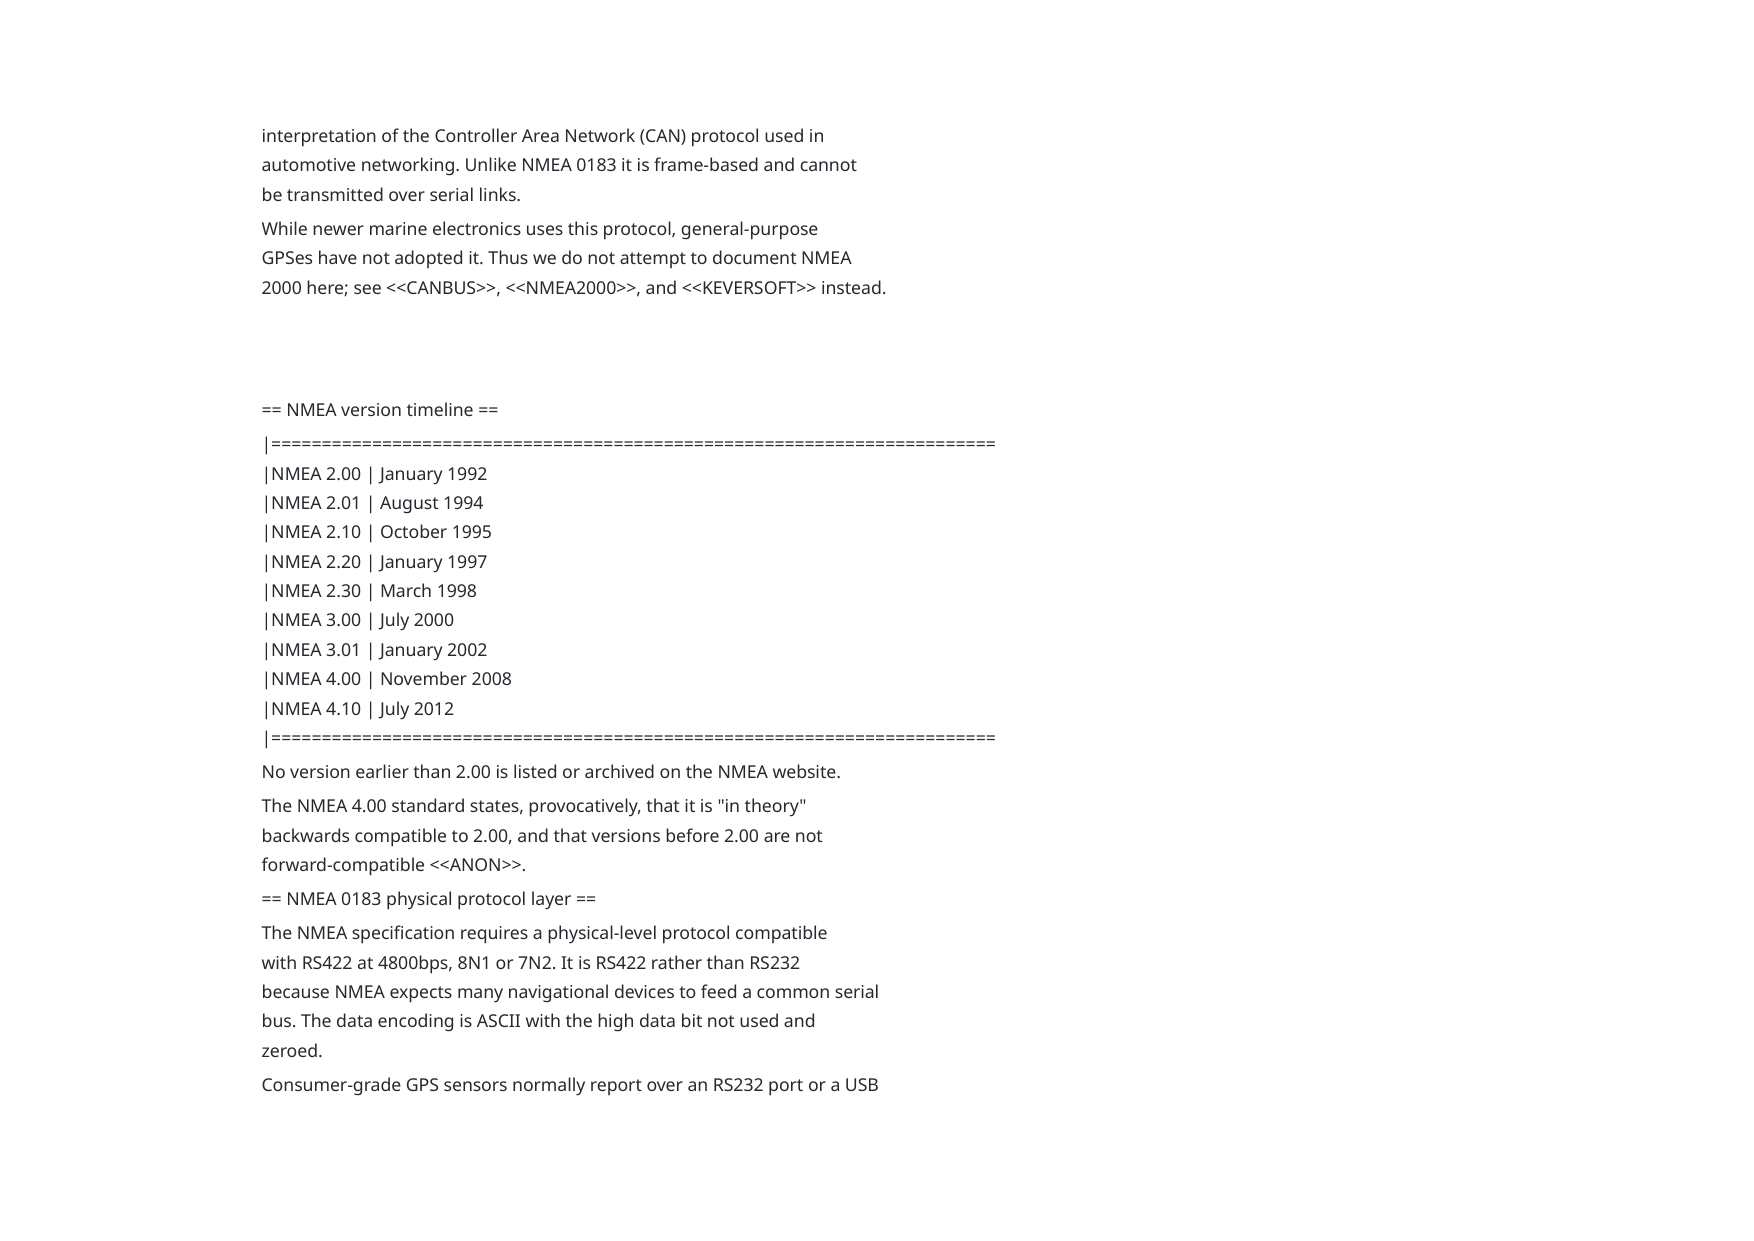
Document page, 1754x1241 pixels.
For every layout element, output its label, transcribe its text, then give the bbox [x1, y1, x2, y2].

table_cell interpretation of the Controller Area Network (CAN) protocol used in [261, 118, 1636, 147]
table_cell [261, 206, 1636, 211]
table_cell [118, 1033, 261, 1062]
table_cell [118, 784, 261, 788]
table_cell automotive networking. Unlike NMEA 0183 it is frame-based and cannot [261, 148, 1636, 177]
table_cell [118, 881, 261, 911]
table_cell [261, 1062, 1636, 1067]
table_cell [118, 911, 261, 915]
table_cell because NMEA expects many navigational devices to feed a common serial [261, 974, 1636, 1003]
table_cell [118, 818, 261, 847]
table_cell [118, 720, 261, 749]
table_cell [118, 304, 261, 421]
table_cell 2000 here; see <<CANBUS>>, <<NMEA2000>>, and <<KEVERSOFT>> instead. [261, 270, 1636, 299]
table_cell == NMEA version timeline == [261, 304, 1636, 421]
table_cell |NMEA 3.00 | July 2000 [261, 603, 1636, 632]
table_cell with RS422 at 4800bps, 8N1 or 7N2. It is RS422 rather than RS232 [261, 945, 1636, 974]
table_cell GPSes have not adopted it. Thus we do not attempt to document NMEA [261, 240, 1636, 270]
table_cell [261, 911, 1636, 915]
table_cell [261, 421, 1636, 426]
table_cell [118, 206, 261, 211]
table_cell [118, 788, 261, 818]
table_cell [118, 1067, 261, 1096]
table_cell The NMEA specification requires a physical-level protocol compatible [261, 915, 1636, 945]
table_cell [118, 240, 261, 270]
table_cell [261, 784, 1636, 788]
table_cell == NMEA 0183 physical protocol layer == [261, 881, 1636, 911]
table_cell [118, 915, 261, 945]
table_cell [118, 456, 261, 485]
table_cell [118, 299, 261, 304]
table_cell |NMEA 2.00 | January 1992 [261, 456, 1636, 485]
table_cell |NMEA 2.10 | October 1995 [261, 514, 1636, 544]
table_cell |======================================================================== [261, 426, 1636, 456]
table_cell While newer marine electronics uses this protocol, general-purpose [261, 211, 1636, 240]
table_cell No version earlier than 2.00 is listed or archived on the NMEA website. [261, 754, 1636, 783]
table_cell |NMEA 3.01 | January 2002 [261, 632, 1636, 661]
table_cell [118, 177, 261, 206]
table_cell [118, 1004, 261, 1033]
table_cell [118, 974, 261, 1003]
table_cell |NMEA 2.30 | March 1998 [261, 573, 1636, 602]
table_cell |======================================================================== [261, 720, 1636, 749]
table_cell |NMEA 2.20 | January 1997 [261, 544, 1636, 573]
table_cell bus. The data encoding is ASCII with the high data bit not used and [261, 1004, 1636, 1033]
table_cell |NMEA 4.10 | July 2012 [261, 691, 1636, 720]
table_cell [118, 945, 261, 974]
table_cell [118, 514, 261, 544]
table_cell [261, 876, 1636, 881]
table_cell [261, 749, 1636, 754]
table_cell |NMEA 2.01 | August 1994 [261, 485, 1636, 514]
table_cell |NMEA 4.00 | November 2008 [261, 661, 1636, 691]
table_cell [118, 847, 261, 876]
table_cell [118, 270, 261, 299]
table_cell [261, 299, 1636, 304]
table_cell Consumer-grade GPS sensors normally report over an RS232 port or a USB [261, 1067, 1636, 1096]
table_cell [118, 544, 261, 573]
table_cell [118, 118, 261, 147]
table_cell [118, 661, 261, 691]
table_cell be transmitted over serial links. [261, 177, 1636, 206]
table_cell [118, 421, 261, 426]
table_cell The NMEA 4.00 standard states, provocatively, that it is "in theory" [261, 788, 1636, 818]
table_cell [118, 749, 261, 754]
table_cell [118, 211, 261, 240]
table_cell [118, 603, 261, 632]
table_cell [118, 485, 261, 514]
table_cell [118, 148, 261, 177]
table_cell [118, 754, 261, 783]
table_cell zeroed. [261, 1033, 1636, 1062]
table_cell [118, 632, 261, 661]
table_cell [118, 426, 261, 456]
table_cell forward-compatible <<ANON>>. [261, 847, 1636, 876]
table_cell backwards compatible to 2.00, and that versions before 2.00 are not [261, 818, 1636, 847]
table_cell [118, 1062, 261, 1067]
table_cell [118, 691, 261, 720]
table_cell [118, 876, 261, 881]
table_cell [118, 573, 261, 602]
